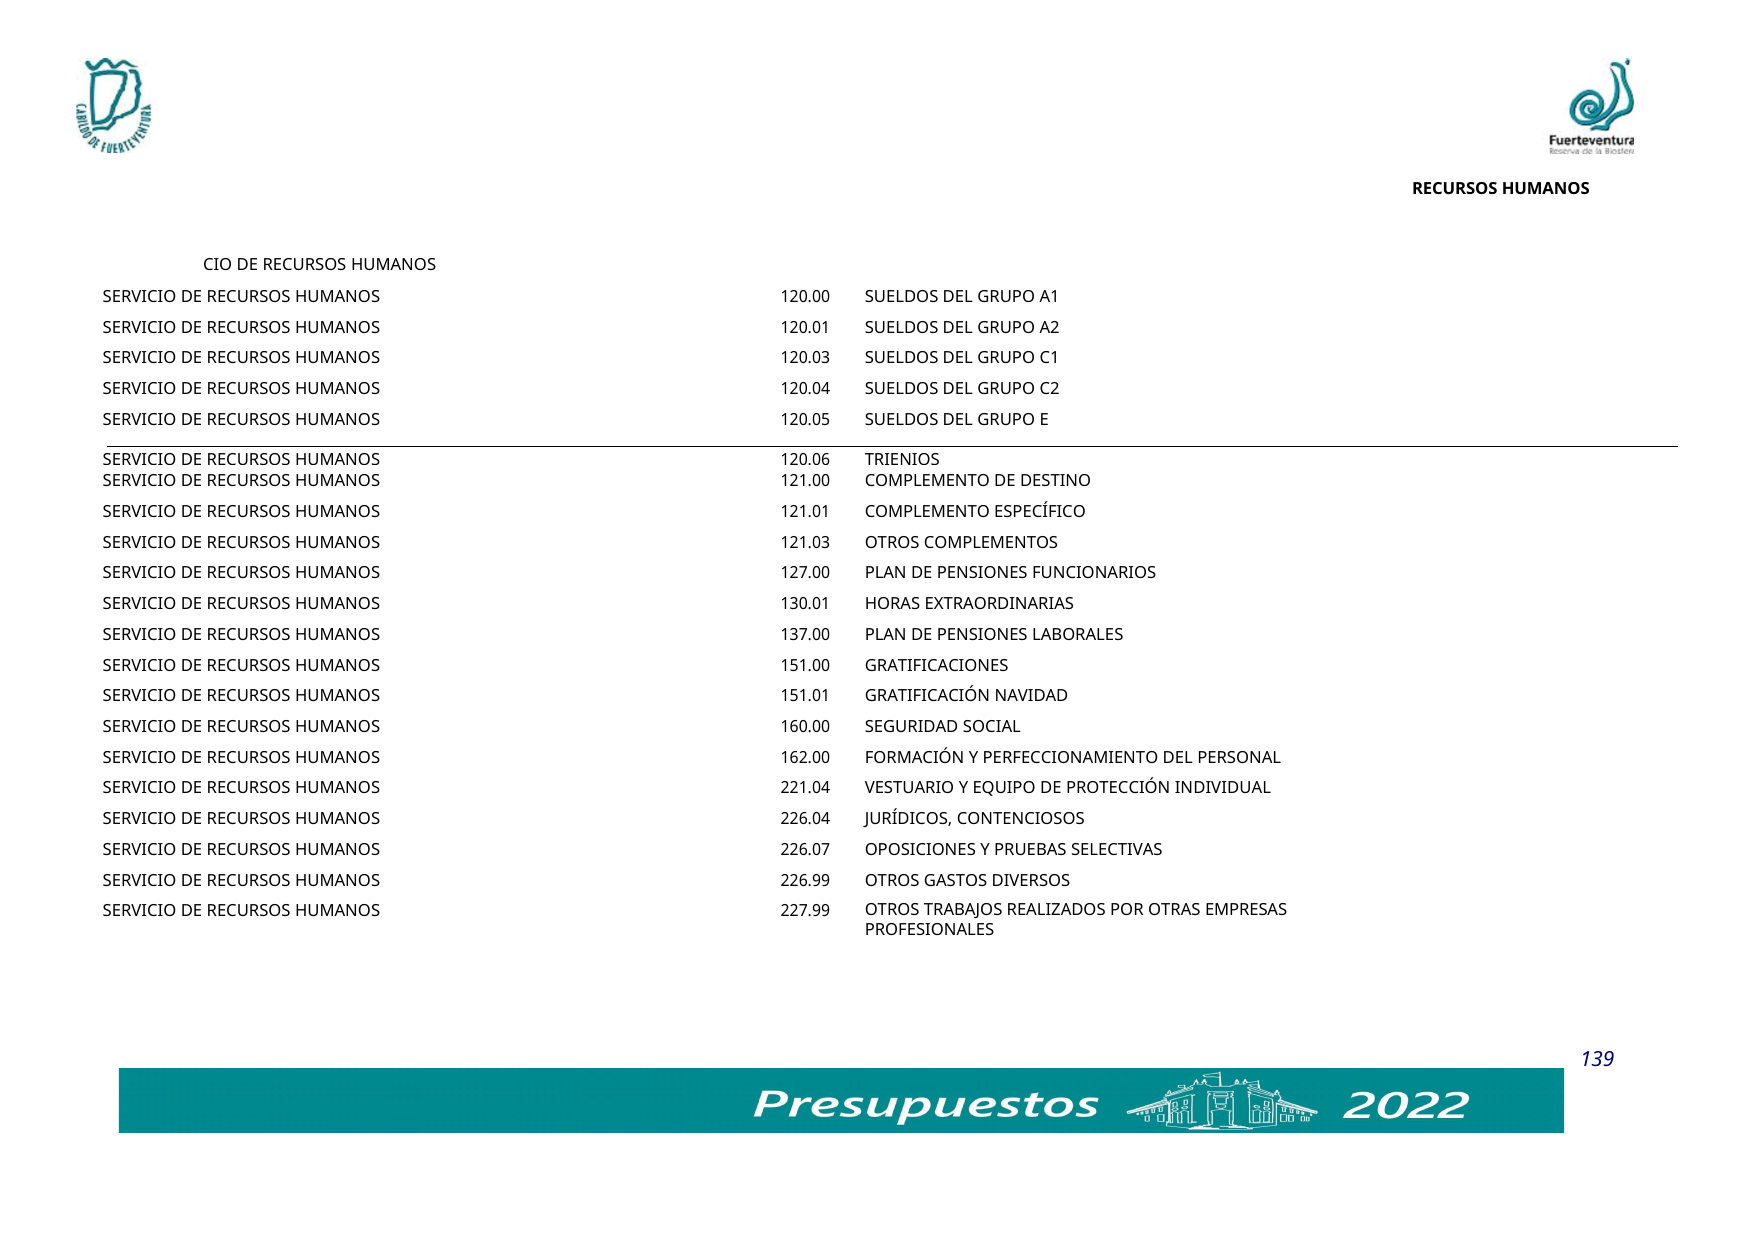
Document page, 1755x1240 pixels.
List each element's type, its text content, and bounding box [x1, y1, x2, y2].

table_cell 120.01 [590, 311, 847, 342]
table_cell 120.05 [590, 404, 847, 434]
table_cell SERVICIO DE RECURSOS HUMANOS [97, 404, 590, 434]
table_cell SERVICIO DE RECURSOS HUMANOS [97, 895, 590, 949]
table_cell COMPLEMENTO ESPECÍFICO [847, 496, 1262, 526]
table_cell SERVICIO DE RECURSOS HUMANOS [97, 619, 590, 649]
table_cell SERVICIO DE RECURSOS HUMANOS [97, 864, 590, 895]
table_cell SUELDOS DEL GRUPO A2 [847, 311, 1262, 342]
table_cell 151.00 [590, 649, 847, 680]
table_cell 121.00 [590, 465, 847, 496]
table_cell SERVICIO DE RECURSOS HUMANOS [97, 649, 590, 680]
table_cell OTROS GASTOS DIVERSOS [847, 864, 1262, 895]
table_cell TRIENIOS [847, 447, 1262, 465]
table_cell VESTUARIO Y EQUIPO DE PROTECCIÓN INDIVIDUAL [847, 772, 1262, 803]
table_cell 221.04 [590, 772, 847, 803]
table_cell 226.07 [590, 834, 847, 864]
table_cell 121.03 [590, 526, 847, 557]
table_cell 227.99 [590, 895, 847, 949]
table_cell SERVICIO DE RECURSOS HUMANOS [97, 711, 590, 741]
table_cell SERVICIO DE RECURSOS HUMANOS [97, 373, 590, 403]
table_cell 137.00 [590, 619, 847, 649]
table_header SUELDOS DEL GRUPO A1 [847, 279, 1262, 311]
table_cell 160.00 [590, 711, 847, 741]
table_cell 226.04 [590, 803, 847, 833]
table_cell COMPLEMENTO DE DESTINO [847, 465, 1262, 496]
table_cell SUELDOS DEL GRUPO C2 [847, 373, 1262, 403]
table_header SERVICIO DE RECURSOS HUMANOS [97, 279, 590, 311]
table_cell 121.01 [590, 496, 847, 526]
text CIO DE RECURSOS HUMANOS [203, 252, 1008, 275]
table_cell SERVICIO DE RECURSOS HUMANOS [97, 342, 590, 373]
table_cell SERVICIO DE RECURSOS HUMANOS [97, 526, 590, 557]
table_cell JURÍDICOS, CONTENCIOSOS [847, 803, 1262, 833]
table_cell [590, 434, 847, 446]
table_cell SERVICIO DE RECURSOS HUMANOS [97, 834, 590, 864]
table_cell SERVICIO DE RECURSOS HUMANOS [97, 434, 590, 465]
table_header 120.00 [590, 279, 847, 311]
table_cell 151.01 [590, 680, 847, 711]
table_cell SEGURIDAD SOCIAL [847, 711, 1262, 741]
table_cell OTROS COMPLEMENTOS [847, 526, 1262, 557]
table_cell SERVICIO DE RECURSOS HUMANOS [97, 680, 590, 711]
table_cell OPOSICIONES Y PRUEBAS SELECTIVAS [847, 834, 1262, 864]
table_cell SERVICIO DE RECURSOS HUMANOS [97, 557, 590, 588]
table_cell FORMACIÓN Y PERFECCIONAMIENTO DEL PERSONAL [847, 741, 1262, 772]
table_cell 162.00 [590, 741, 847, 772]
table_cell SERVICIO DE RECURSOS HUMANOS [97, 496, 590, 526]
table_cell SUELDOS DEL GRUPO E [847, 404, 1262, 434]
table_cell SERVICIO DE RECURSOS HUMANOS [97, 803, 590, 833]
table_cell SERVICIO DE RECURSOS HUMANOS [97, 772, 590, 803]
table_cell GRATIFICACIONES [847, 649, 1262, 680]
table_cell 130.01 [590, 588, 847, 618]
table_cell 127.00 [590, 557, 847, 588]
table_cell SUELDOS DEL GRUPO C1 [847, 342, 1262, 373]
table_cell SERVICIO DE RECURSOS HUMANOS [97, 311, 590, 342]
table_cell 120.04 [590, 373, 847, 403]
table_cell SERVICIO DE RECURSOS HUMANOS [97, 465, 590, 496]
table_cell SERVICIO DE RECURSOS HUMANOS [97, 588, 590, 618]
table_cell SERVICIO DE RECURSOS HUMANOS [97, 741, 590, 772]
table_cell [847, 434, 1262, 446]
table_cell 120.06 [590, 447, 847, 465]
table_cell 120.03 [590, 342, 847, 373]
table_cell HORAS EXTRAORDINARIAS [847, 588, 1262, 618]
table_cell PLAN DE PENSIONES FUNCIONARIOS [847, 557, 1262, 588]
table_cell 226.99 [590, 864, 847, 895]
table_cell GRATIFICACIÓN NAVIDAD [847, 680, 1262, 711]
table_cell OTROS TRABAJOS REALIZADOS POR OTRAS EMPRESAS Y PROFESIONALES [847, 895, 1262, 949]
table_cell PLAN DE PENSIONES LABORALES [847, 619, 1262, 649]
